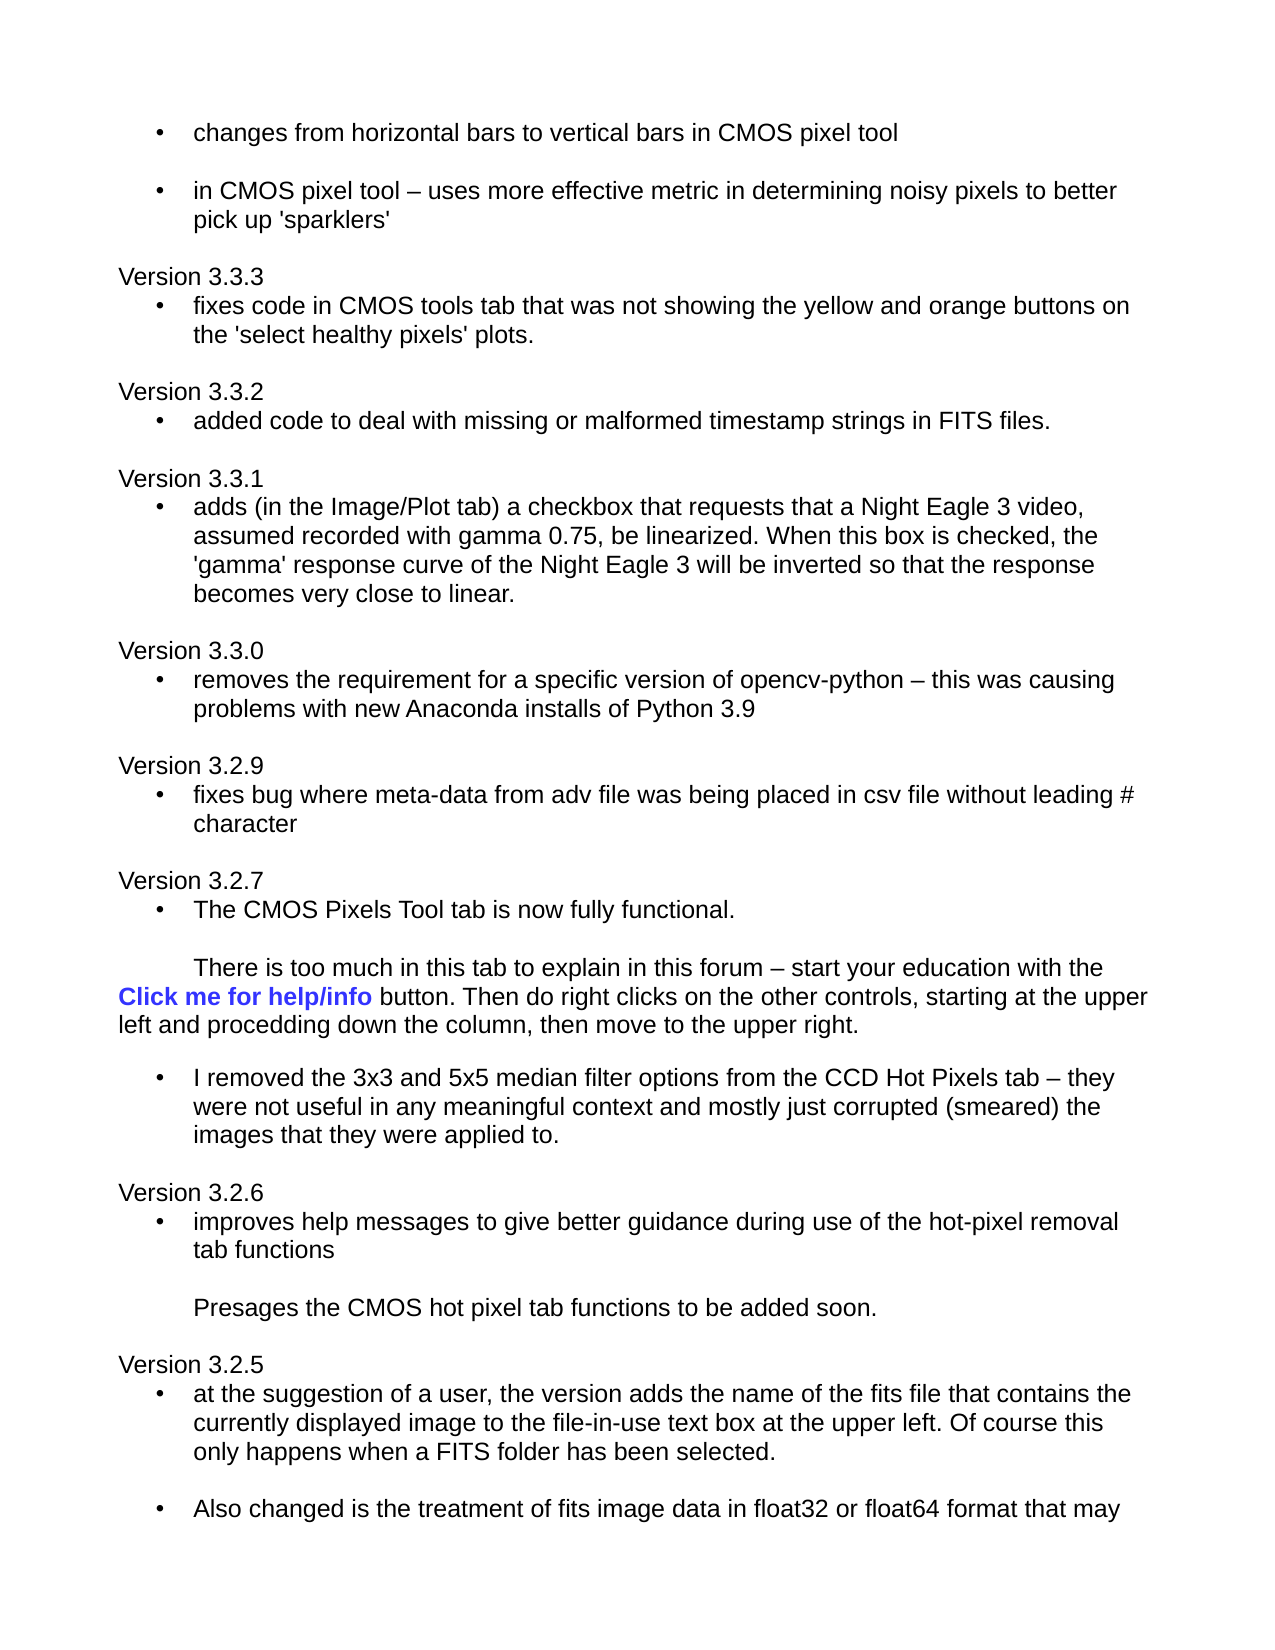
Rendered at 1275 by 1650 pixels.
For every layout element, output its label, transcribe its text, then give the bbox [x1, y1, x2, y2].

text Click me for help/info button. Then do right clicks on the other controls, starting at the upper left and procedding down the column, then move to the upper right. [118, 981, 1157, 1063]
list added code to deal with missing or malformed timestamp strings in FITS files. [156, 406, 1157, 463]
list The CMOS Pixels Tool tab is now fully functional. There is too much in this tab to explain in this forum – start your education with the [156, 895, 1157, 981]
list at the suggestion of a user, the version adds the name of the fits file that contains the currently displayed image to the file-in-use text box at the upper left. Of course this only happens when a FITS folder has been selected. [156, 1379, 1157, 1494]
text Version 3.2.6 [118, 1178, 1157, 1206]
list improves help messages to give better guidance during use of the hot-pixel removal tab functions Presages the CMOS hot pixel tab functions to be added soon. [156, 1206, 1157, 1350]
list fixes bug where meta-data from adv file was being placed in csv file without leading # character [156, 780, 1157, 866]
text Version 3.2.7 [118, 866, 1157, 895]
list Also changed is the treatment of fits image data in float32 or float64 format that may [156, 1494, 1157, 1523]
list fixes code in CMOS tools tab that was not showing the yellow and orange buttons on the 'select healthy pixels' plots. [156, 291, 1157, 348]
text Version 3.3.1 [118, 463, 1157, 492]
text Version 3.2.5 [118, 1350, 1157, 1379]
text Version 3.3.3 [118, 262, 1157, 291]
list changes from horizontal bars to vertical bars in CMOS pixel tool [156, 118, 1157, 176]
text Version 3.3.0 [118, 636, 1157, 665]
list in CMOS pixel tool – uses more effective metric in determining noisy pixels to better pick up 'sparklers' [156, 176, 1157, 262]
list I removed the 3x3 and 5x5 median filter options from the CCD Hot Pixels tab – they were not useful in any meaningful context and mostly just corrupted (smeared) the images that they were applied to. [156, 1063, 1157, 1178]
list removes the requirement for a specific version of opencv-python – this was causing problems with new Anaconda installs of Python 3.9 [156, 665, 1157, 751]
list adds (in the Image/Plot tab) a checkbox that requests that a Night Eagle 3 video, assumed recorded with gamma 0.75, be linearized. When this box is checked, the 'gamma' response curve of the Night Eagle 3 will be inverted so that the response becomes very close to linear. [156, 492, 1157, 607]
text Version 3.3.2 [118, 377, 1157, 406]
text Version 3.2.9 [118, 751, 1157, 780]
